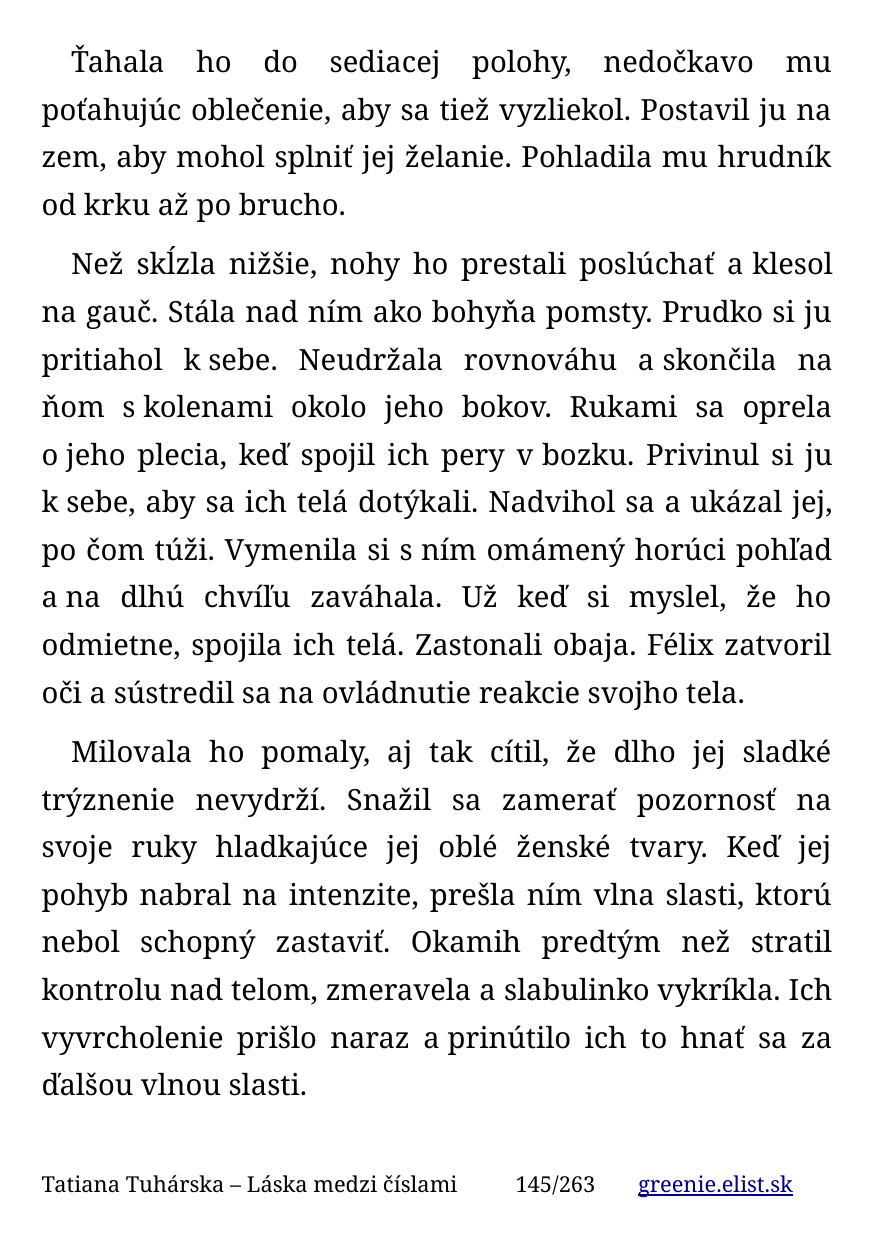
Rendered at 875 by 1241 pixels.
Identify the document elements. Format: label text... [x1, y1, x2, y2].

text Ťahala ho do sediacej polohy, nedočkavo mu poťahujúc oblečenie, aby sa tiež vyzliekol. Postavil ju na zem, aby mohol splniť jej želanie. Pohladila mu hrudník od krku až po brucho. [41, 41, 833, 224]
text Milovala ho pomaly, aj tak cítil, že dlho jej sladké trýznenie nevydrží. Snažil sa zamerať pozornosť na svoje ruky hladkajúce jej oblé ženské tvary. Keď jej pohyb nabral na intenzite, prešla ním vlna slasti, ktorú nebol schopný zastaviť. Okamih predtým než stratil kontrolu nad telom, zmeravela a slabulinko vykríkla. Ich vyvrcholenie prišlo naraz a prinútilo ich to hnať sa za ďalšou vlnou slasti. [41, 731, 833, 1104]
text Než skĺzla nižšie, nohy ho prestali poslúchať a klesol na gauč. Stála nad ním ako bohyňa pomsty. Prudko si ju pritiahol k sebe. Neudržala rovnováhu a skončila na ňom s kolenami okolo jeho bokov. Rukami sa oprela o jeho plecia, keď spojil ich pery v bozku. Privinul si ju k sebe, aby sa ich telá dotýkali. Nadvihol sa a ukázal jej, po čom túži. Vymenila si s ním omámený horúci pohľad a na dlhú chvíľu zaváhala. Už keď si myslel, že ho odmietne, spojila ich telá. Zastonali obaja. Félix zatvoril oči a sústredil sa na ovládnutie reakcie svojho tela. [41, 243, 833, 712]
